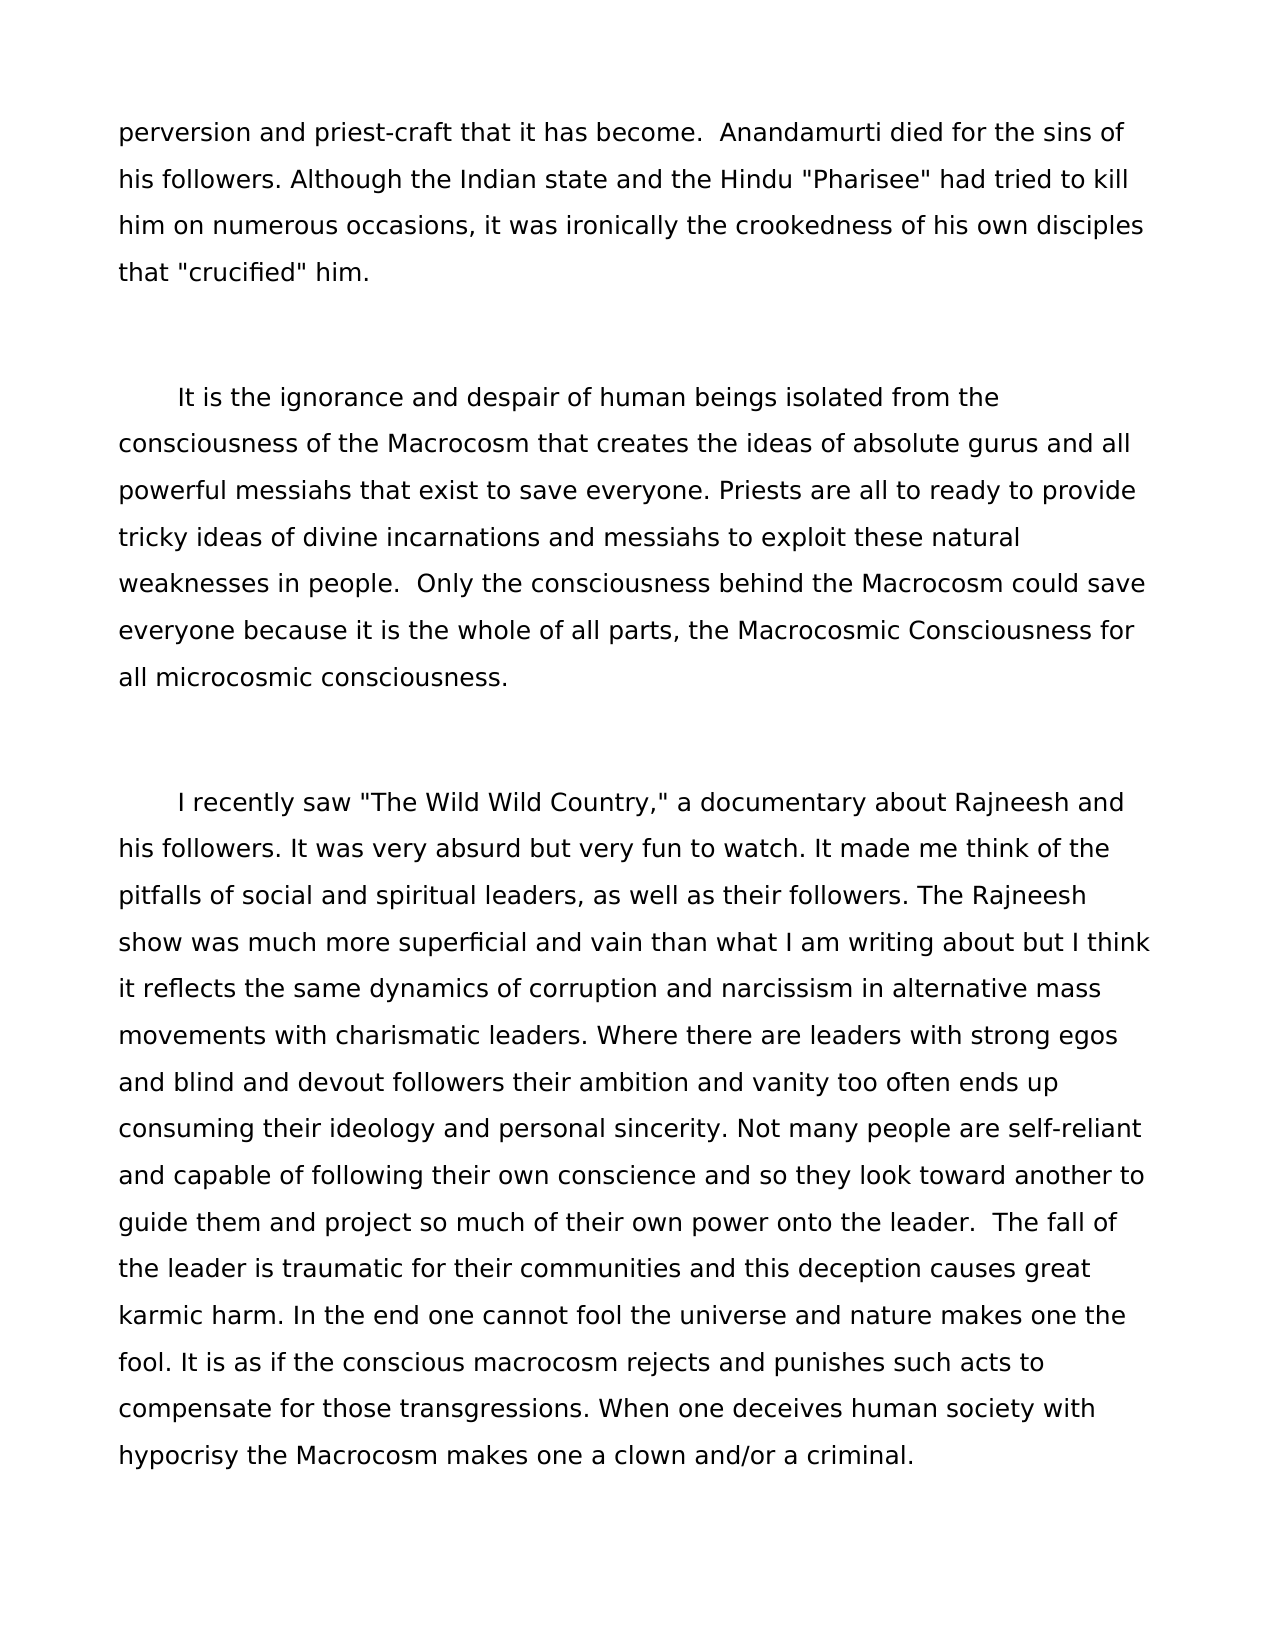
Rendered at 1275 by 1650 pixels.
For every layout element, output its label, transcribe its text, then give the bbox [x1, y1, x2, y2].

text I recently saw "The Wild Wild Country," a documentary about Rajneesh and his followers. It was very absurd but very fun to watch. It made me think of the pitfalls of social and spiritual leaders, as well as their followers. The Rajneesh show was much more superficial and vain than what I am writing about but I think it reflects the same dynamics of corruption and narcissism in alternative mass movements with charismatic leaders. Where there are leaders with strong egos and blind and devout followers their ambition and vanity too often ends up consuming their ideology and personal sincerity. Not many people are self-reliant and capable of following their own conscience and so they look toward another to guide them and project so much of their own power onto the leader. The fall of the leader is traumatic for their communities and this deception causes great karmic harm. In the end one cannot fool the universe and nature makes one the fool. It is as if the conscious macrocosm rejects and punishes such acts to compensate for those transgressions. When one deceives human society with hypocrisy the Macrocosm makes one a clown and/or a criminal. [118, 788, 1157, 1470]
text perversion and priest-craft that it has become. Anandamurti died for the sins of his followers. Although the Indian state and the Hindu "Pharisee" had tried to kill him on numerous occasions, it was ironically the crookedness of his own disciples that "crucified" him. [118, 118, 1157, 287]
text It is the ignorance and despair of human beings isolated from the consciousness of the Macrocosm that creates the ideas of absolute gurus and all powerful messiahs that exist to save everyone. Priests are all to ready to provide tricky ideas of divine incarnations and messiahs to exploit these natural weaknesses in people. Only the consciousness behind the Macrocosm could save everyone because it is the whole of all parts, the Macrocosmic Consciousness for all microcosmic consciousness. [118, 383, 1157, 692]
